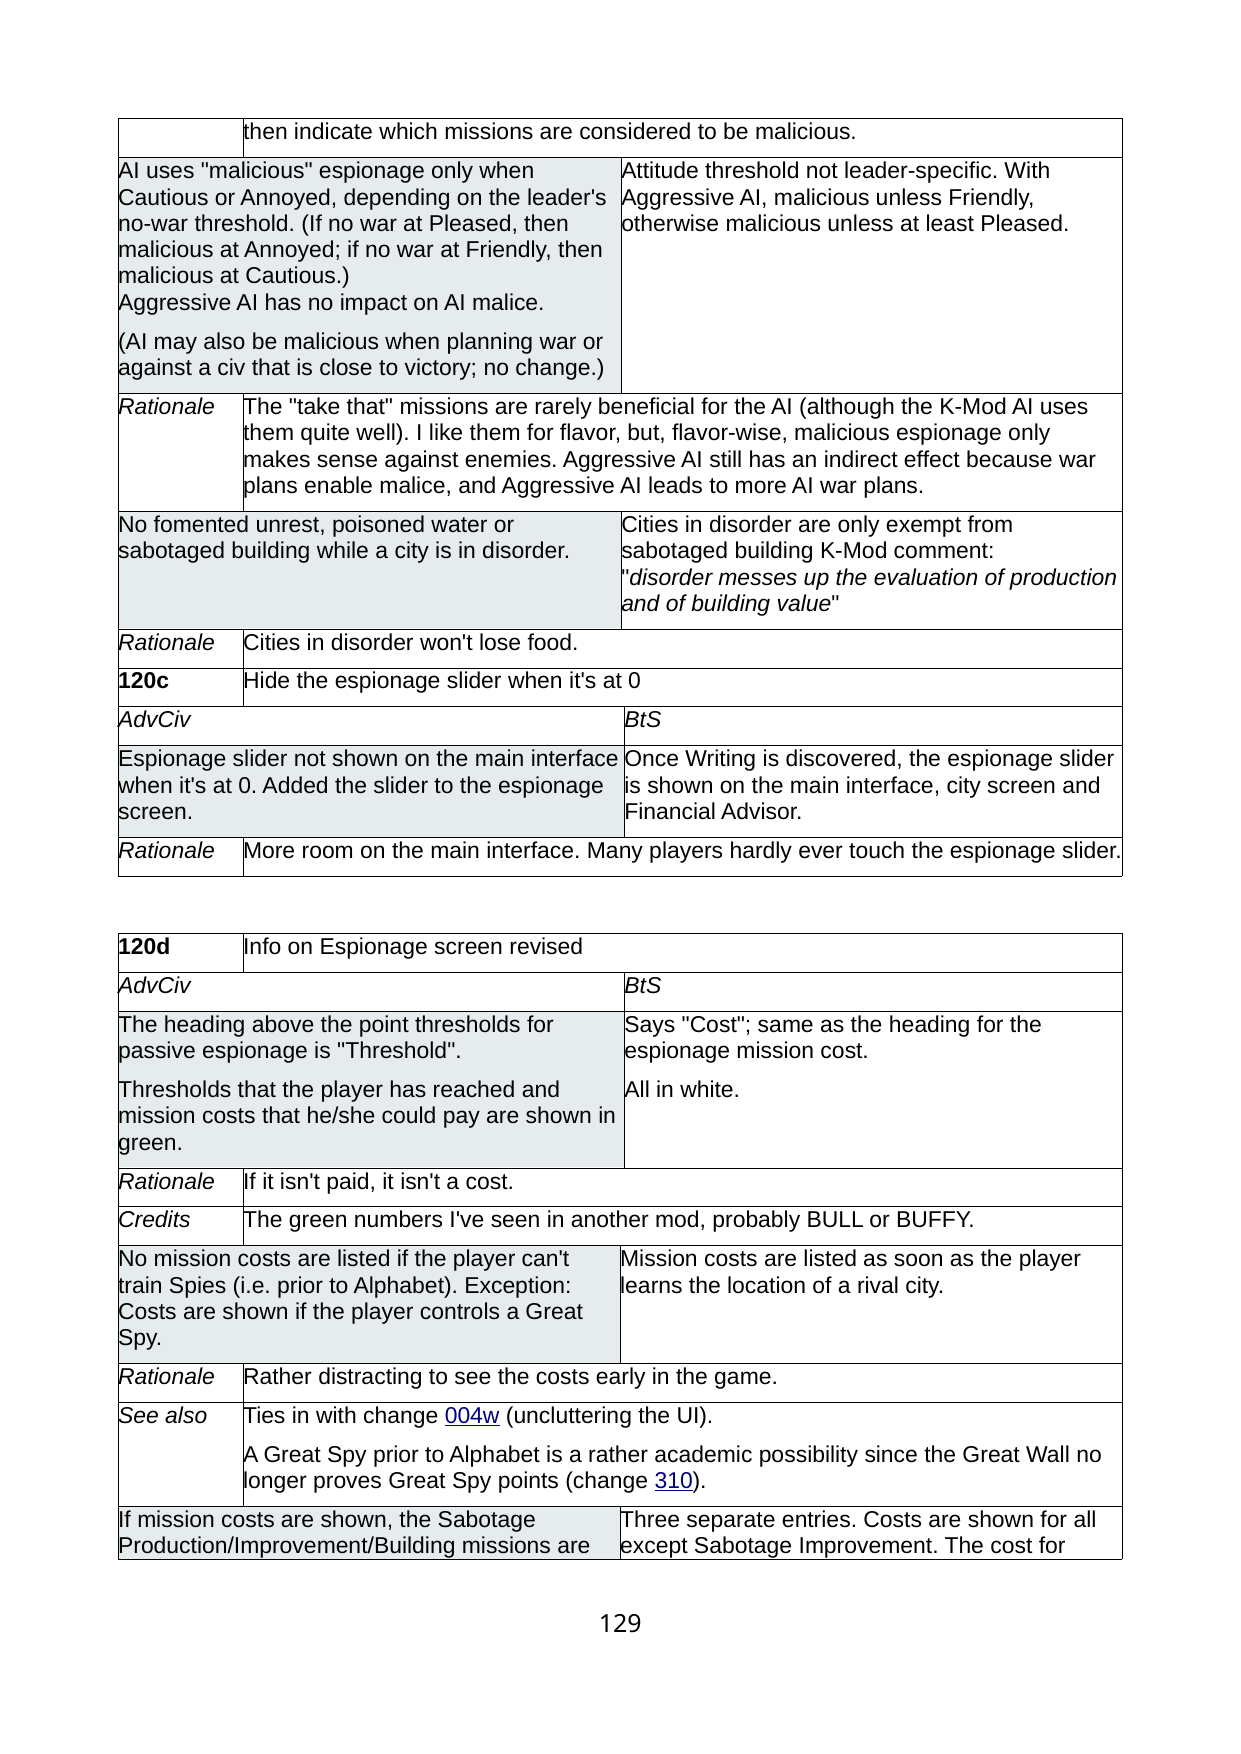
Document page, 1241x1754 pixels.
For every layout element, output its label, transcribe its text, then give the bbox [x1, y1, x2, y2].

table_cell BtS [625, 973, 1122, 1011]
table_cell The "take that" missions are rarely beneficial for the AI (although the K-Mod AI uses them quite well). I like them for flavor, but, flavor-wise, malicious espionage only makes sense against enemies. Aggressive AI still has an indirect effect because war plans enable malice, and Aggressive AI leads to more AI war plans. [244, 394, 1122, 511]
table_cell AdvCiv [119, 707, 624, 745]
table_cell Rationale [119, 630, 243, 667]
table_cell Espionage slider not shown on the main interface when it's at 0. Added the slider to the espionage screen. [119, 746, 624, 837]
table_cell No mission costs are listed if the player can't train Spies (i.e. prior to Alphabet). Exception: Costs are shown if the player controls a Great Spy. [119, 1246, 620, 1363]
table_cell [119, 119, 243, 157]
table_cell Rationale [119, 1169, 243, 1206]
table_cell Once Writing is discovered, the espionage slider is shown on the main interface, city screen and Financial Advisor. [625, 746, 1122, 837]
table_cell BtS [625, 707, 1122, 745]
table_cell The heading above the point thresholds for passive espionage is "Threshold". Thresholds that the player has reached and mission costs that he/she could pay are shown in green. [119, 1012, 624, 1167]
table_cell AI uses "malicious" espionage only when Cautious or Annoyed, depending on the leader's no-war threshold. (If no war at Pleased, then malicious at Annoyed; if no war at Friendly, then malicious at Cautious.) Aggressive AI has no impact on AI malice. (AI may also be malicious when planning war or against a civ that is close to victory; no change.) [119, 158, 621, 393]
table_cell Ties in with change 004w (uncluttering the UI). A Great Spy prior to Alphabet is a rather academic possibility since the Great Wall no longer proves Great Spy points (change 310). [244, 1403, 1122, 1506]
table_cell AdvCiv [119, 973, 624, 1011]
table_cell then indicate which missions are considered to be malicious. [244, 119, 1122, 157]
table_header Info on Espionage screen revised [244, 934, 1122, 972]
table_cell No fomented unrest, poisoned water or sabotaged building while a city is in disorder. [119, 512, 621, 628]
table_cell Rationale [119, 394, 243, 511]
table_cell 120c [119, 669, 243, 706]
table_cell Rather distracting to see the costs early in the game. [244, 1364, 1122, 1402]
table_cell The green numbers I've seen in another mod, probably BULL or BUFFY. [244, 1207, 1122, 1245]
table_cell If it isn't paid, it isn't a cost. [244, 1169, 1122, 1206]
table_cell Three separate entries. Costs are shown for all except Sabotage Improvement. The cost for [621, 1507, 1122, 1559]
table_cell Mission costs are listed as soon as the player learns the location of a rival city. [621, 1246, 1122, 1363]
table_header 120d [119, 934, 243, 972]
table_cell Says "Cost"; same as the heading for the espionage mission cost. All in white. [625, 1012, 1122, 1167]
table_cell Attitude threshold not leader-specific. With Aggressive AI, malicious unless Friendly, otherwise malicious unless at least Pleased. [622, 158, 1122, 393]
table_cell Cities in disorder are only exempt from sabotaged building K-Mod comment: "disorder messes up the evaluation of production and of building value" [622, 512, 1122, 628]
table_cell Credits [119, 1207, 243, 1245]
table_cell Hide the espionage slider when it's at 0 [244, 669, 1122, 706]
table_cell If mission costs are shown, the Sabotage Production/Improvement/Building missions are [119, 1507, 620, 1559]
table_cell More room on the main interface. Many players hardly ever touch the espionage slider. [244, 838, 1122, 876]
table_cell Rationale [119, 1364, 243, 1402]
table_cell Rationale [119, 838, 243, 876]
table_cell See also [119, 1403, 243, 1506]
table_cell Cities in disorder won't lose food. [244, 630, 1122, 667]
